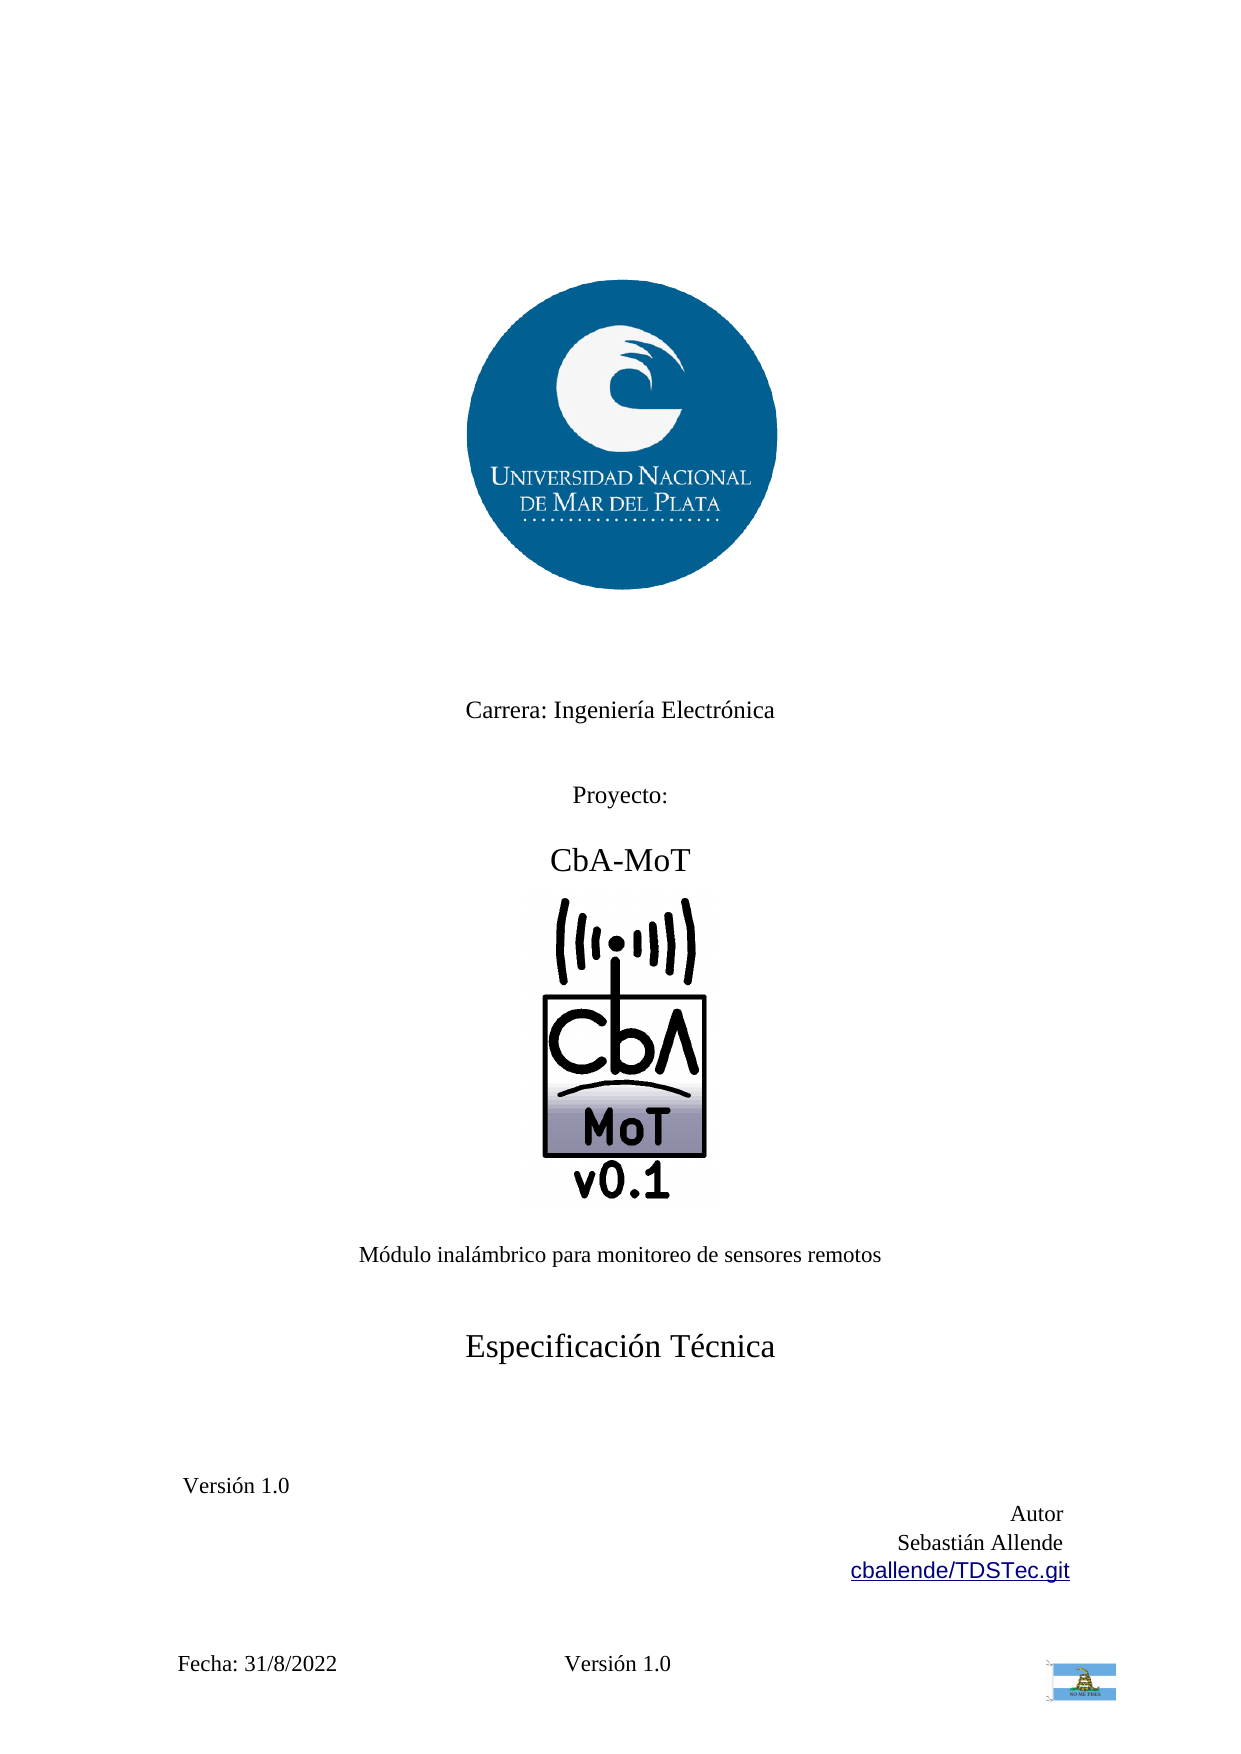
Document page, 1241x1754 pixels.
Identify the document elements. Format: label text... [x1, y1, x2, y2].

text Proyecto: [177, 781, 1063, 809]
text Módulo inalámbrico para monitoreo de sensores remotos [177, 1241, 1063, 1296]
text Carrera: Ingeniería Electrónica [177, 695, 1063, 724]
text Especificación Técnica [177, 1327, 1063, 1365]
text CbA-MoT [177, 840, 1063, 878]
picture [441, 255, 802, 615]
text Versión 1.0 [177, 1472, 1068, 1498]
picture [1042, 1658, 1120, 1704]
picture [519, 890, 720, 1208]
text Sebastián Allende [177, 1529, 1063, 1555]
text cballende/TDSTec.git [177, 1557, 1069, 1583]
text Autor [177, 1500, 1063, 1527]
